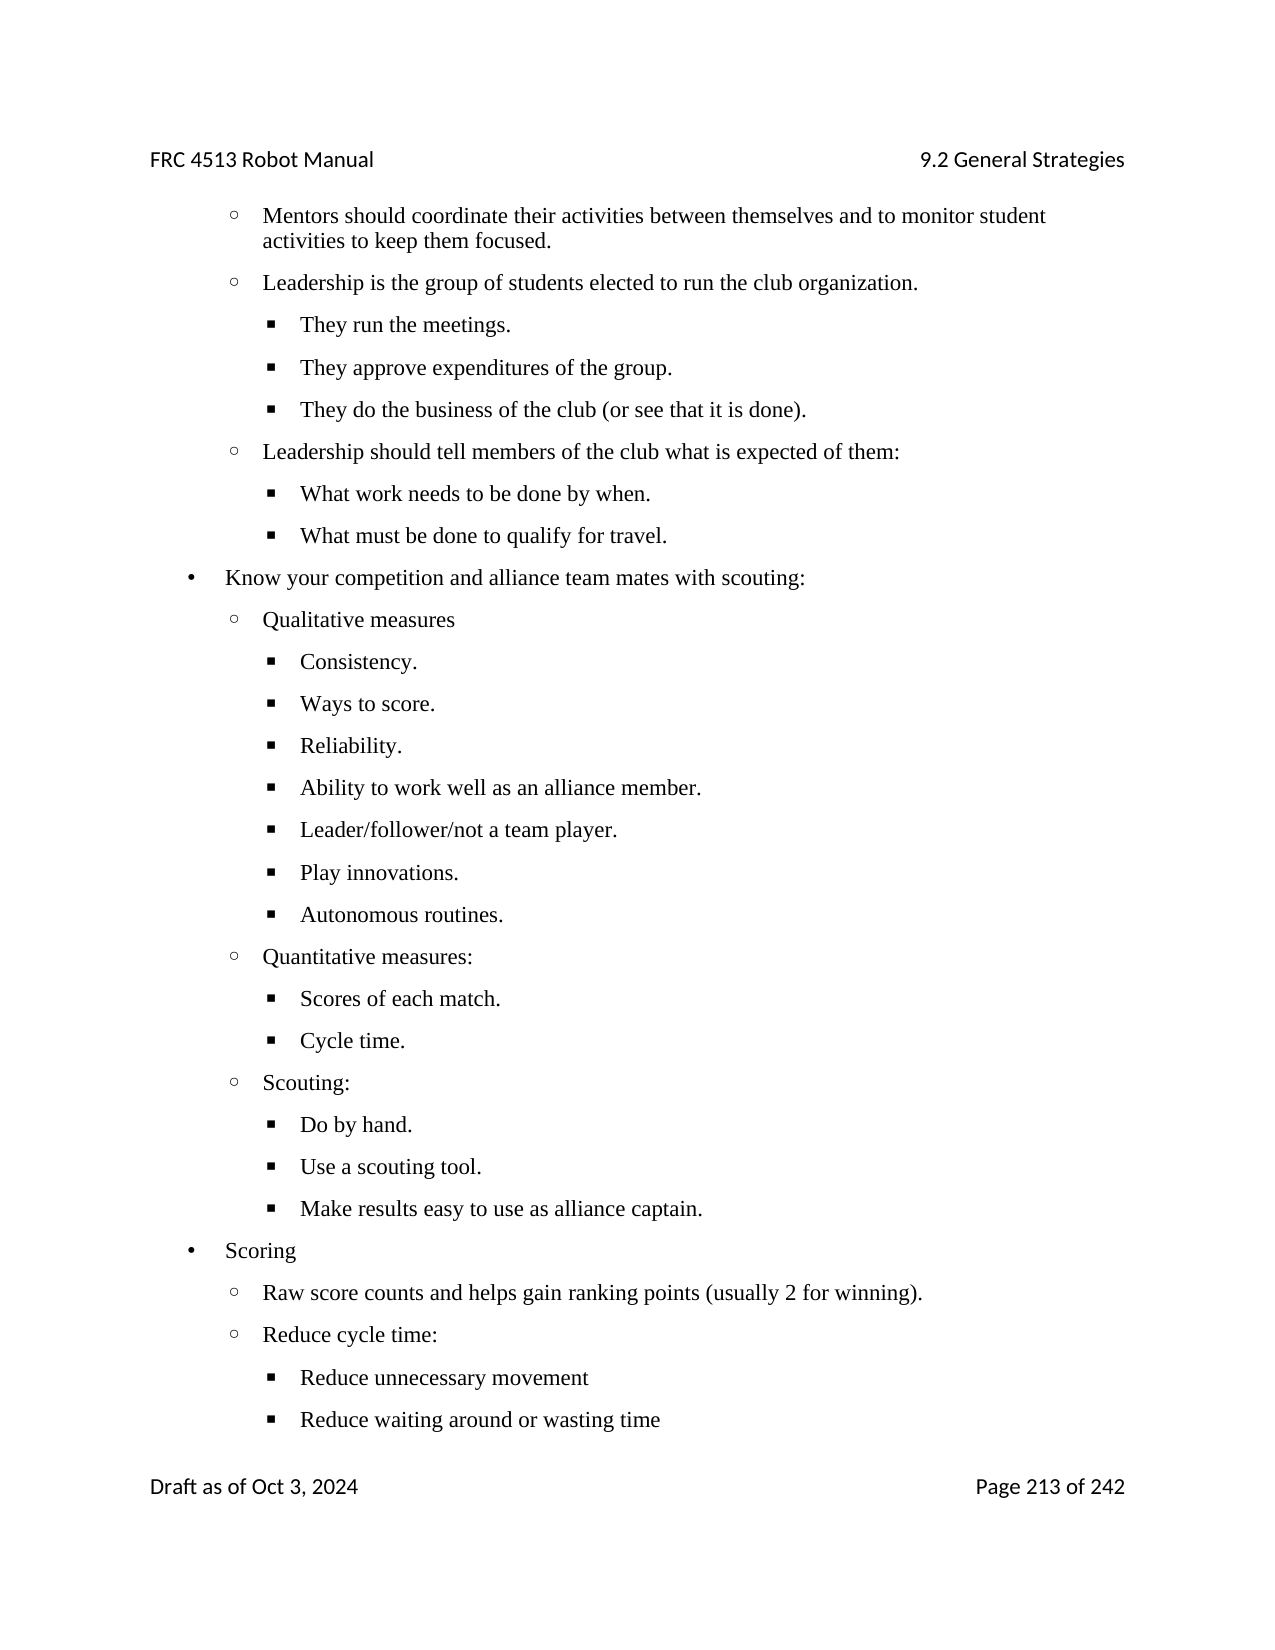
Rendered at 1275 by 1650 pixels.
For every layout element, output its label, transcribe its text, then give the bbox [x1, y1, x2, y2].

list Qualitative measures [225, 607, 1125, 632]
list They do the business of the club (or see that it is done). [262, 397, 1125, 422]
list Make results easy to use as alliance captain. [262, 1196, 1125, 1222]
list Leadership should tell members of the club what is expected of them: [225, 439, 1125, 464]
list They approve expenditures of the group. [262, 354, 1125, 380]
list Play innovations. [262, 859, 1125, 885]
list Raw score counts and helps gain ranking points (usually 2 for winning). [225, 1280, 1125, 1306]
list Leader/follower/not a team player. [262, 817, 1125, 843]
list Know your competition and alliance team mates with scouting: [187, 565, 1125, 590]
list Use a scouting tool. [262, 1154, 1125, 1179]
list Consistency. [262, 649, 1125, 674]
list Leadership is the group of students elected to run the club organization. [225, 270, 1125, 296]
list They run the meetings. [262, 312, 1125, 338]
list Ability to work well as an alliance member. [262, 775, 1125, 801]
list What must be done to qualify for travel. [262, 523, 1125, 548]
list Ways to score. [262, 691, 1125, 717]
list Quantitative measures: [225, 944, 1125, 969]
list Cycle time. [262, 1028, 1125, 1053]
list Mentors should coordinate their activities between themselves and to monitor student activities to keep them focused. [225, 203, 1125, 254]
list What work needs to be done by when. [262, 481, 1125, 506]
list Reduce waiting around or wasting time [262, 1407, 1125, 1432]
list Scores of each match. [262, 986, 1125, 1011]
list Reliability. [262, 733, 1125, 759]
list Reduce unnecessary movement [262, 1364, 1125, 1390]
list Do by hand. [262, 1112, 1125, 1137]
list Reduce cycle time: [225, 1322, 1125, 1348]
list Scoring [187, 1238, 1125, 1264]
list Autonomous routines. [262, 902, 1125, 927]
list Scouting: [225, 1070, 1125, 1095]
